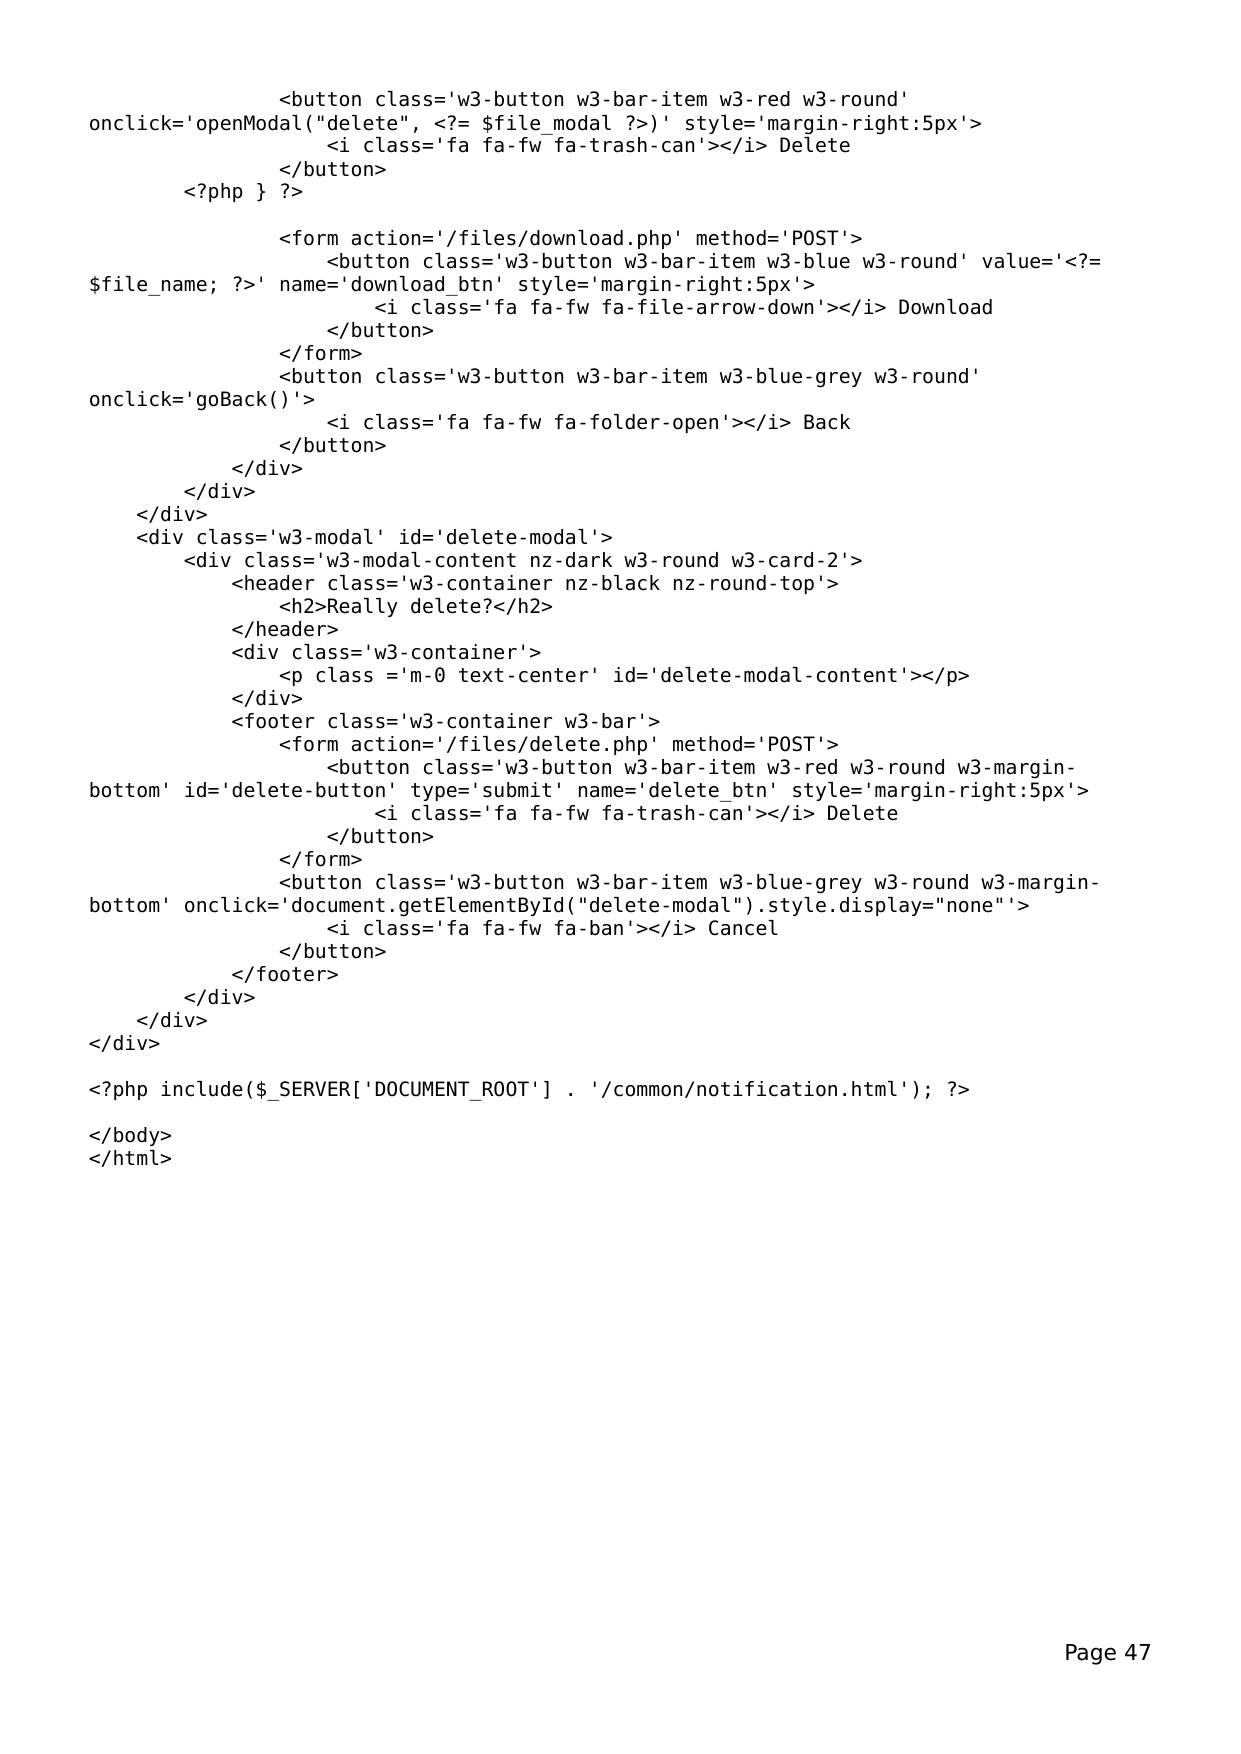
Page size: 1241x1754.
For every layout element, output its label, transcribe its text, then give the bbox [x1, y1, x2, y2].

text <button class='w3-button w3-bar-item w3-blue-grey w3-round w3-margin-bottom' onclick='document.getElementById("delete-modal").style.display="none"'> [88, 871, 1152, 917]
text <form action='/files/download.php' method='POST'> [88, 227, 1152, 250]
text </header> [88, 618, 1152, 641]
text <button class='w3-button w3-bar-item w3-red w3-round' onclick='openModal("delete", <?= $file_modal ?>)' style='margin-right:5px'> [88, 88, 1152, 134]
text </button> [88, 434, 1152, 457]
text <?php } ?> [88, 181, 1152, 204]
text <i class='fa fa-fw fa-folder-open'></i> Back [88, 411, 1152, 434]
text <div class='w3-modal-content nz-dark w3-round w3-card-2'> [88, 549, 1152, 572]
text </div> [88, 457, 1152, 480]
text </form> [88, 342, 1152, 365]
text </div> [88, 503, 1152, 526]
text <i class='fa fa-fw fa-trash-can'></i> Delete [88, 802, 1152, 825]
text </div> [88, 1032, 1152, 1055]
text <div class='w3-container'> [88, 641, 1152, 664]
text <div class='w3-modal' id='delete-modal'> [88, 526, 1152, 549]
text </button> [88, 158, 1152, 181]
text <?php include($_SERVER['DOCUMENT_ROOT'] . '/common/notification.html'); ?> [88, 1078, 1152, 1101]
text </button> [88, 940, 1152, 963]
text </button> [88, 319, 1152, 342]
text <footer class='w3-container w3-bar'> [88, 710, 1152, 733]
text </form> [88, 848, 1152, 871]
text </div> [88, 986, 1152, 1009]
text <header class='w3-container nz-black nz-round-top'> [88, 572, 1152, 595]
text <button class='w3-button w3-bar-item w3-blue-grey w3-round' onclick='goBack()'> [88, 365, 1152, 411]
text <button class='w3-button w3-bar-item w3-red w3-round w3-margin-bottom' id='delete-button' type='submit' name='delete_btn' style='margin-right:5px'> [88, 756, 1152, 802]
text </footer> [88, 963, 1152, 986]
text <i class='fa fa-fw fa-ban'></i> Cancel [88, 917, 1152, 940]
text <i class='fa fa-fw fa-file-arrow-down'></i> Download [88, 296, 1152, 319]
text </html> [88, 1147, 1152, 1171]
text <button class='w3-button w3-bar-item w3-blue w3-round' value='<?= $file_name; ?>' name='download_btn' style='margin-right:5px'> [88, 250, 1152, 296]
text </div> [88, 480, 1152, 503]
text <p class ='m-0 text-center' id='delete-modal-content'></p> [88, 664, 1152, 687]
text <i class='fa fa-fw fa-trash-can'></i> Delete [88, 134, 1152, 158]
text </button> [88, 825, 1152, 848]
text <form action='/files/delete.php' method='POST'> [88, 733, 1152, 756]
text </body> [88, 1124, 1152, 1147]
text </div> [88, 687, 1152, 710]
text </div> [88, 1009, 1152, 1032]
text <h2>Really delete?</h2> [88, 595, 1152, 618]
